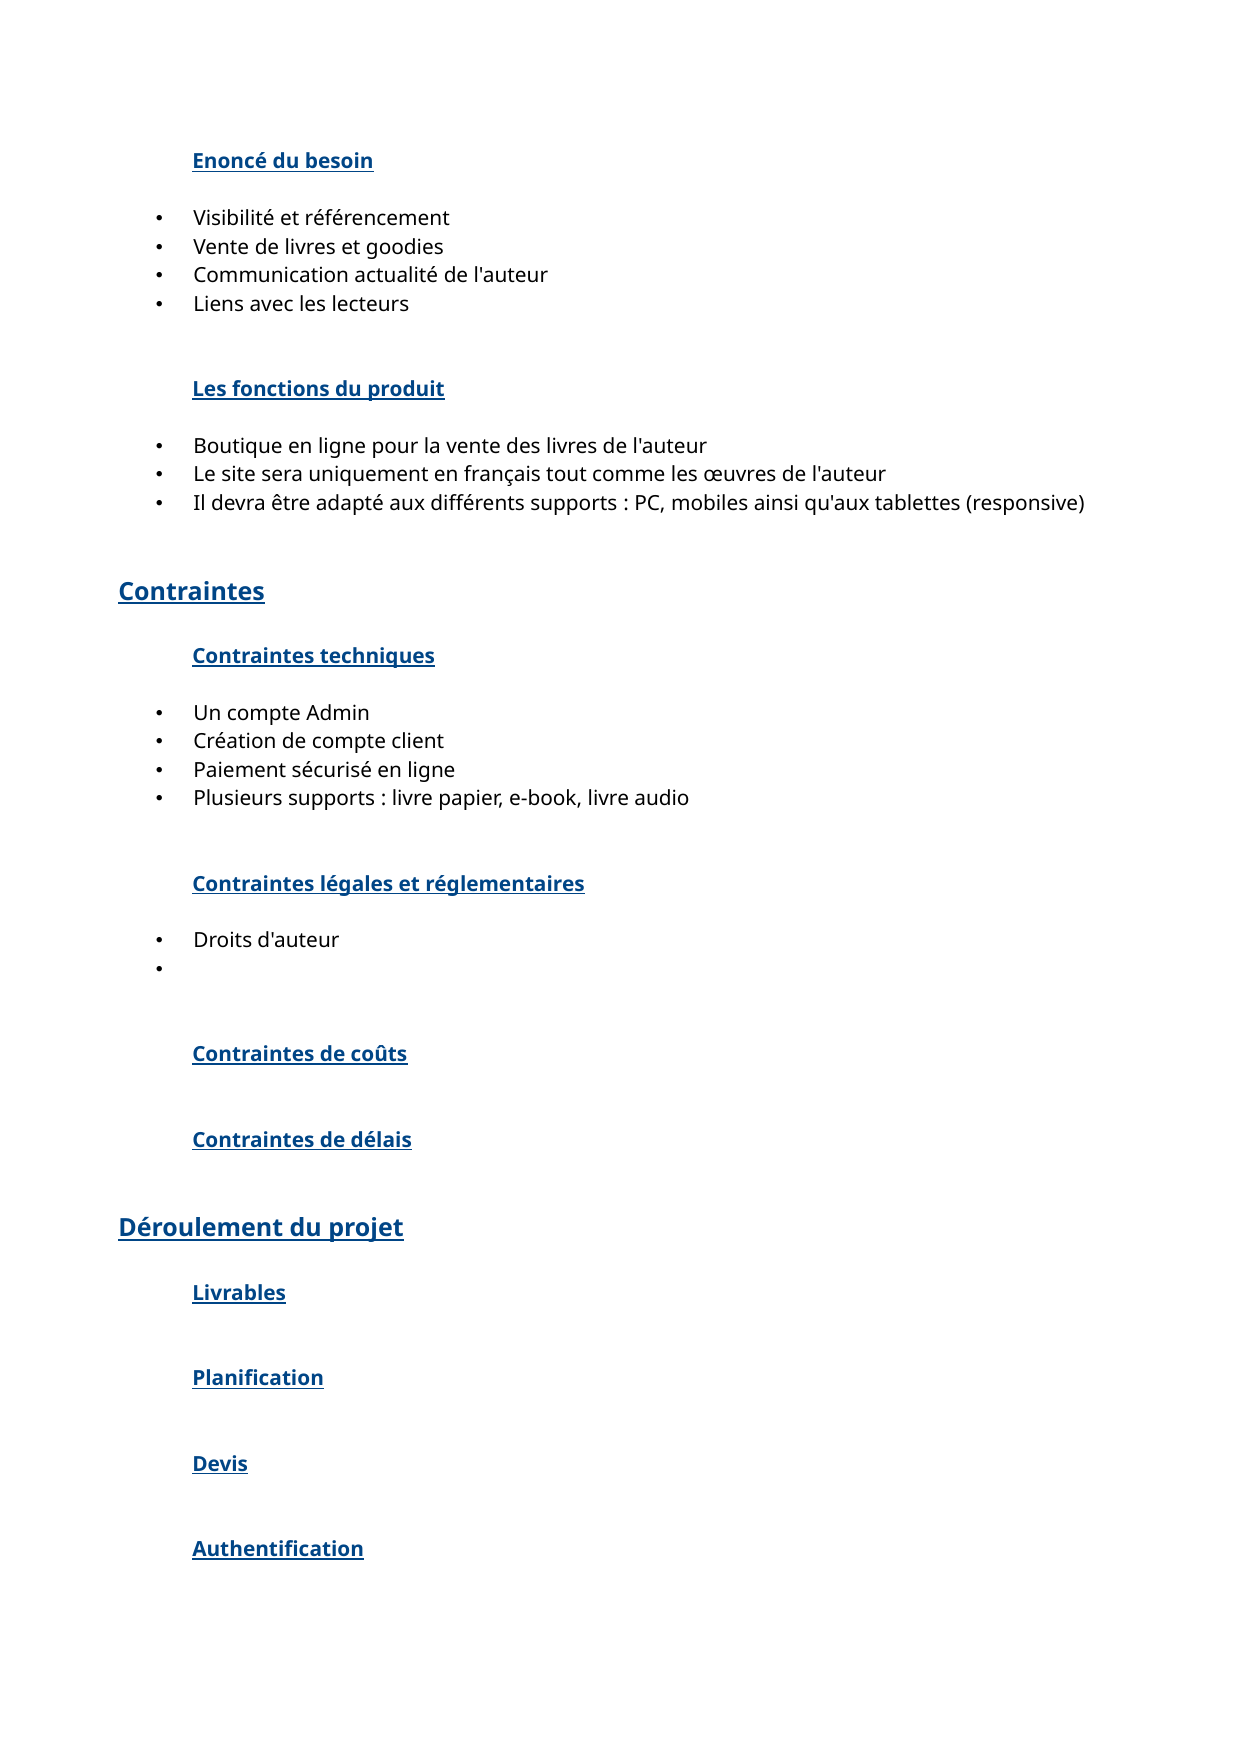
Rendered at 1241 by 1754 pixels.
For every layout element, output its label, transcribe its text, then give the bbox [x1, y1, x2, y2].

list Vente de livres et goodies [156, 232, 1122, 260]
text Enoncé du besoin [118, 147, 1122, 175]
text Livrables [118, 1278, 1122, 1307]
text Les fonctions du produit [118, 374, 1122, 402]
list Visibilité et référencement [156, 203, 1122, 232]
list Un compte Admin [156, 698, 1122, 727]
list Plusieurs supports : livre papier, e-book, livre audio [156, 783, 1122, 812]
text Authentification [118, 1534, 1122, 1562]
text Contraintes de délais [118, 1125, 1122, 1153]
list Droits d'auteur [156, 926, 1122, 954]
text Déroulement du projet [118, 1210, 1122, 1244]
text Planification [118, 1363, 1122, 1392]
list Il devra être adapté aux différents supports : PC, mobiles ainsi qu'aux tablettes (responsive) [156, 488, 1122, 516]
text Contraintes de coûts [118, 1039, 1122, 1068]
list Paiement sécurisé en ligne [156, 755, 1122, 783]
list Le site sera uniquement en français tout comme les œuvres de l'auteur [156, 459, 1122, 488]
text Devis [118, 1449, 1122, 1477]
list Liens avec les lecteurs [156, 289, 1122, 317]
list Création de compte client [156, 727, 1122, 755]
text Contraintes légales et réglementaires [118, 869, 1122, 897]
list Communication actualité de l'auteur [156, 260, 1122, 289]
text Contraintes techniques [118, 641, 1122, 670]
list Boutique en ligne pour la vente des livres de l'auteur [156, 431, 1122, 459]
text Contraintes [118, 573, 1122, 607]
